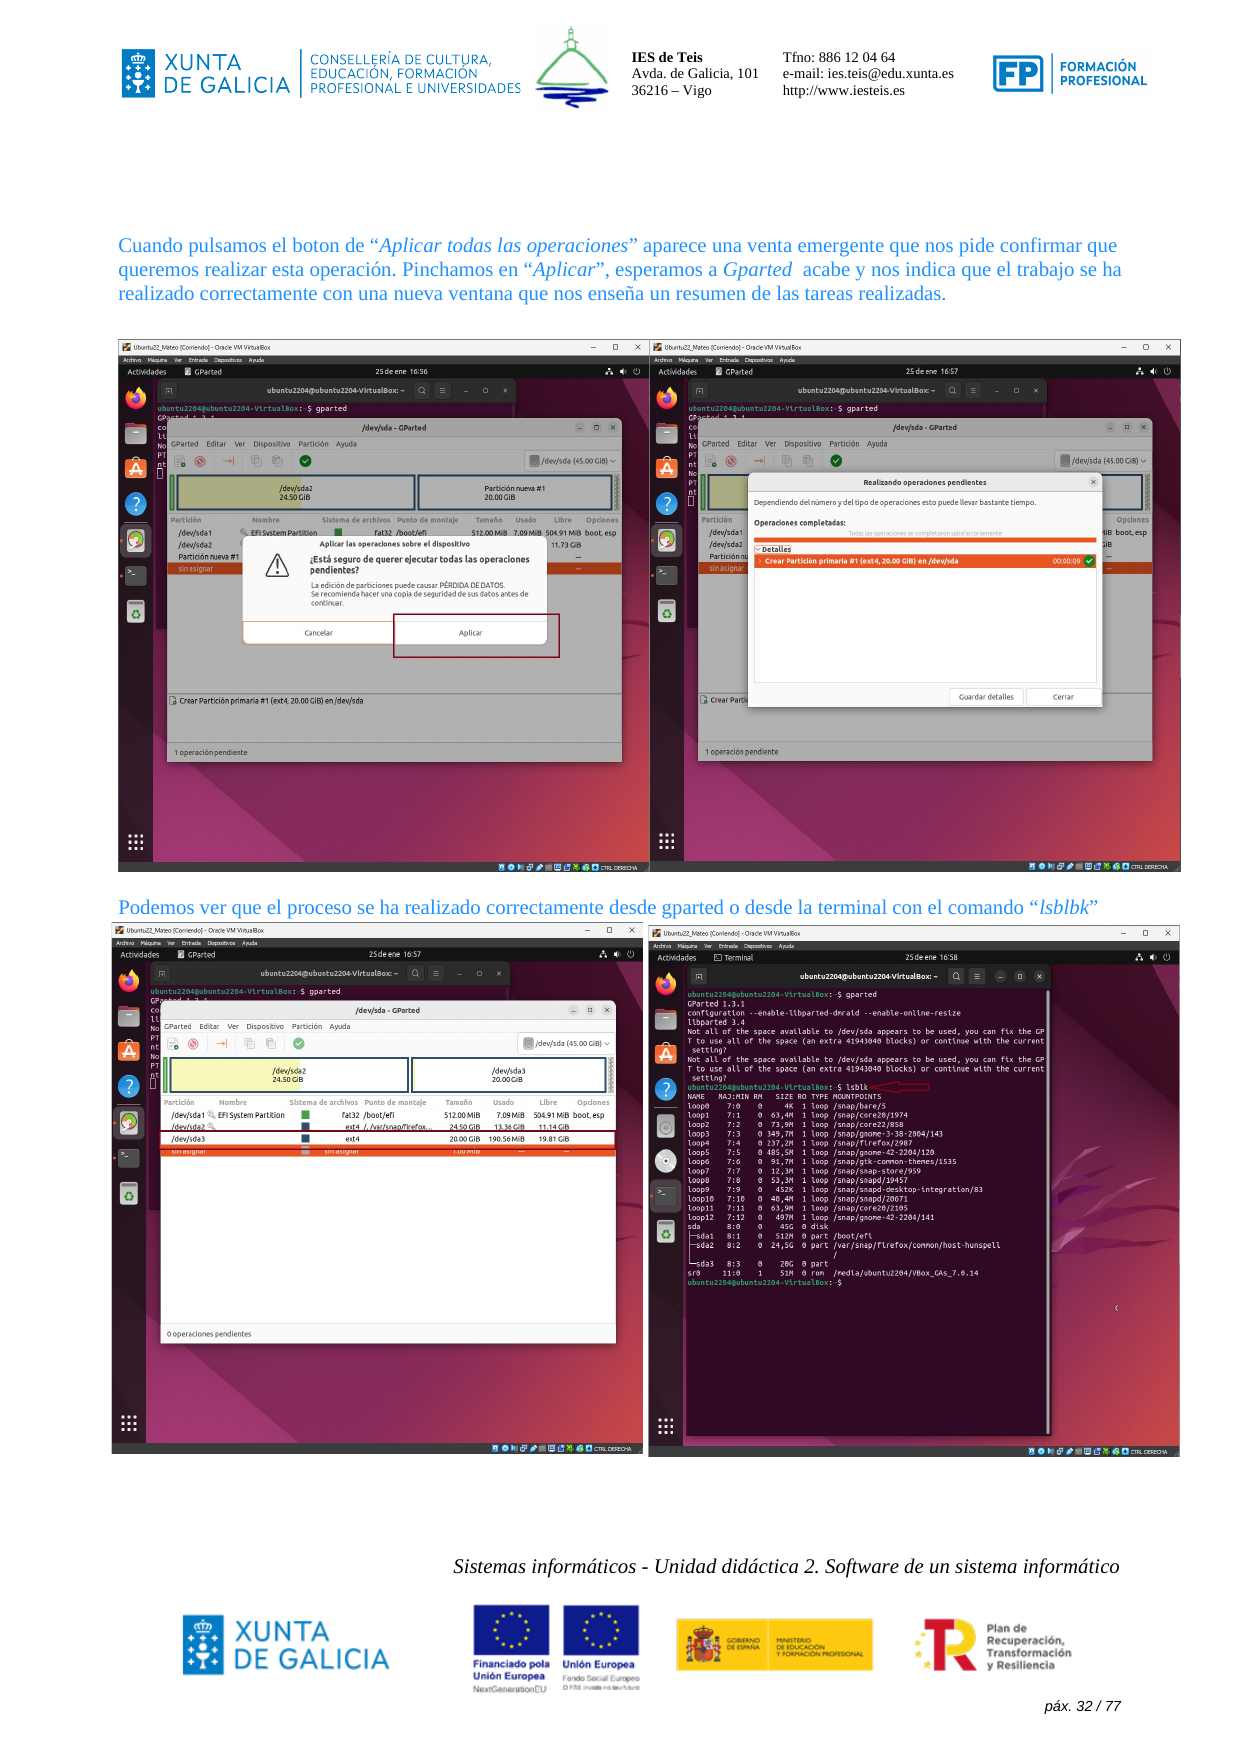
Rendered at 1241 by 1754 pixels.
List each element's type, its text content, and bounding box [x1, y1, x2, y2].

picture [989, 50, 1153, 97]
picture [182, 1593, 1085, 1700]
text Cuando pulsamos el boton de “Aplicar todas las operaciones” aparece una venta emergente que nos pide confirmar que queremos realizar esta operación. Pinchamos en “Aplicar”, esperamos a Gparted acabe y nos indica que el trabajo se ha realizado correctamente con una nueva ventana que nos enseña un resumen de las tareas realizadas. [118, 233, 1122, 305]
picture [534, 25, 611, 110]
picture [648, 925, 1180, 1457]
text Podemos ver que el proceso se ha realizado correctamente desde gparted o desde la terminal con el comando “lsblbk” [118, 895, 1122, 919]
picture [111, 922, 643, 1454]
picture [121, 49, 521, 98]
picture [118, 339, 1181, 872]
